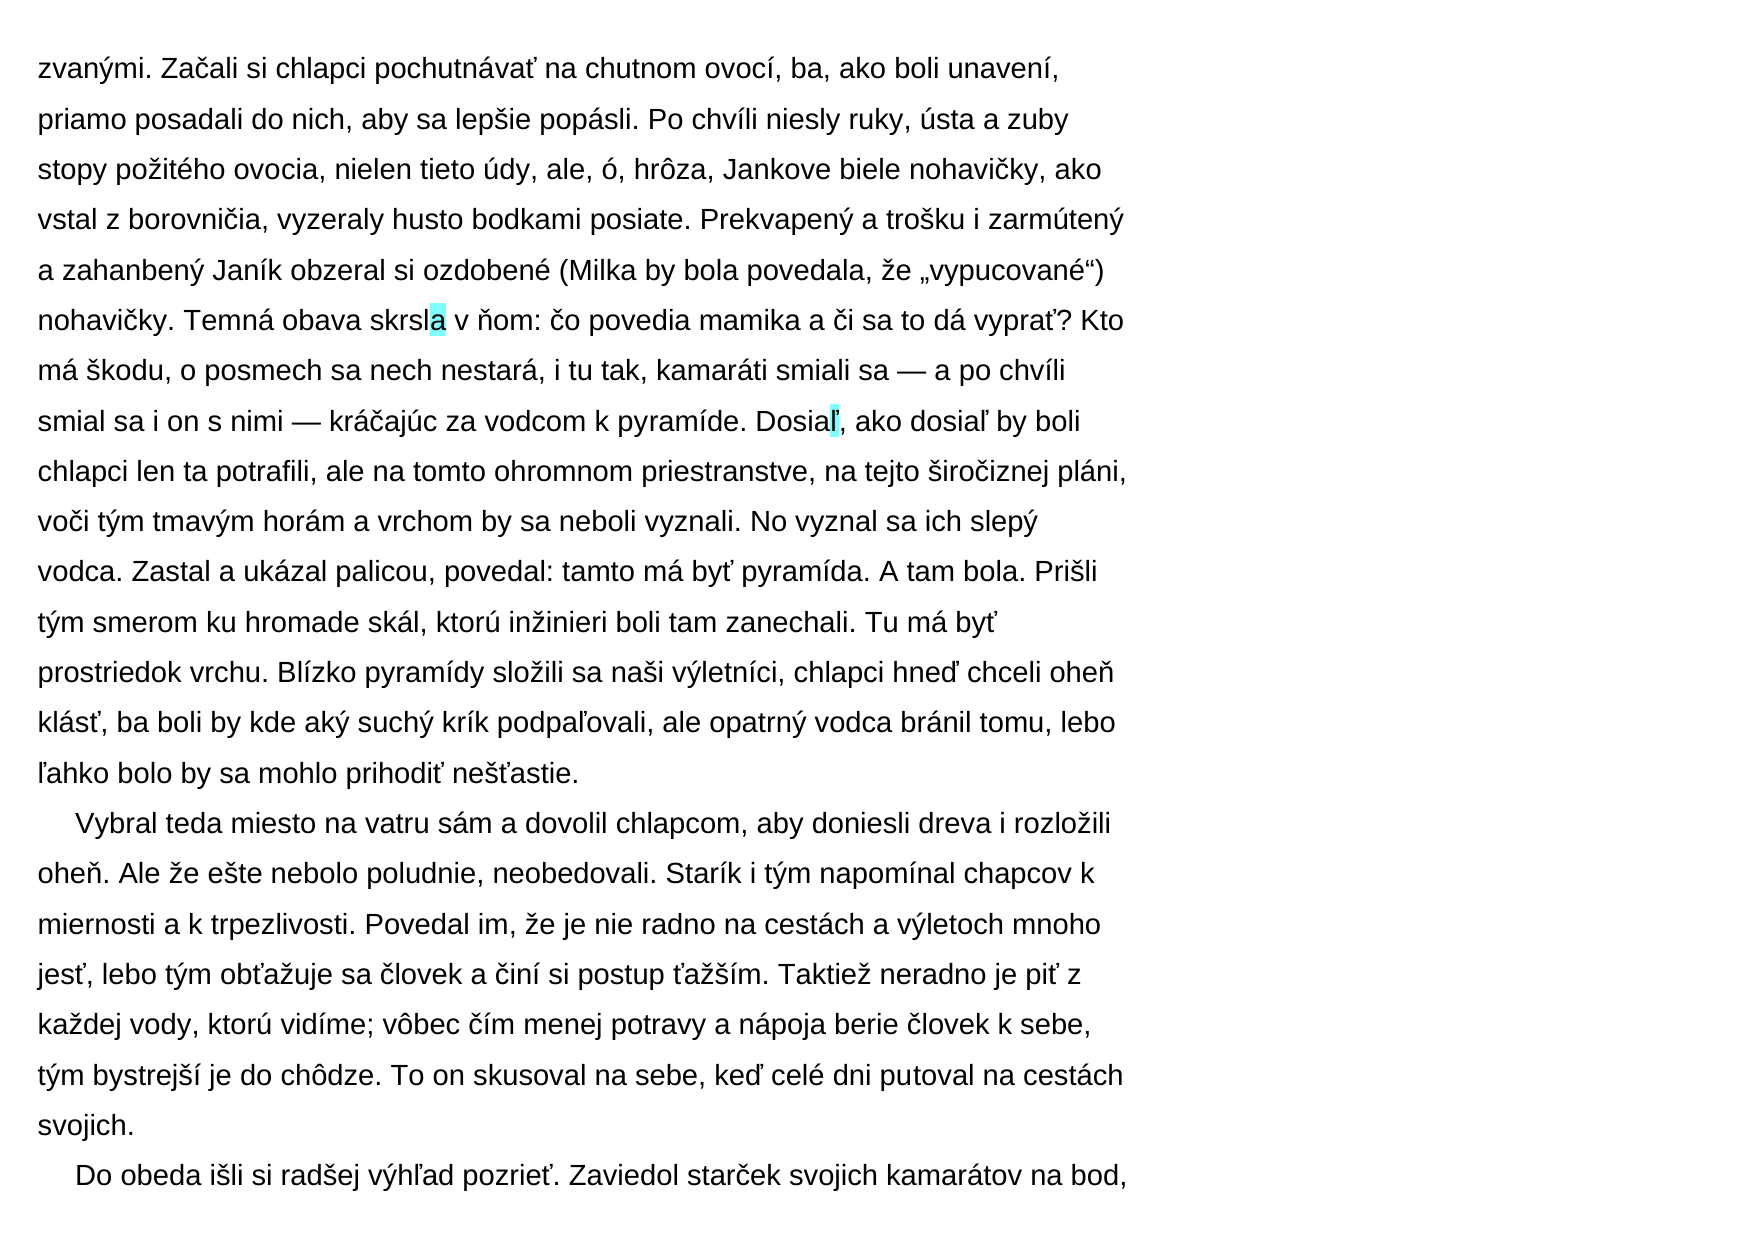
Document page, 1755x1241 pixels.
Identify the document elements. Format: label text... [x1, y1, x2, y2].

text zvanými. Začali si chlapci pochutná­vať na chutnom ovocí, ba, ako boli unavení, priamo posadali do nich, aby sa lepšie popásli. Po chvíli niesly ruky, ústa a zuby stopy požitého ovo­cia, nielen tieto údy, ale, ó, hrôza, Jankove biele nohavičky, ako vstal z borovničia, vyzeraly husto bodkami posiate. Prekvapený a trošku i zarmútený a zahanbený Janík obzeral si ozdobené (Milka by bola povedala, že „vypucované“) nohavičky. Tem­ná obava skrsla v ňom: čo povedia mamika a či sa to dá vyprať? Kto má škodu, o posmech sa nech nestará, i tu tak, kamaráti smiali sa — a po chvíli smial sa i on s nimi — kráčajúc za vodcom k py­ramíde. Dosiaľ, ako dosiaľ by boli chlapci len ta potrafili, ale na tomto ohromnom priestranstve, na tejto širočiznej pláni, voči tým tmavým horám a vrchom by sa neboli vyznali. No vyznal sa ich slepý vodca. Zastal a ukázal palicou, povedal: tamto má byť pyramída. A tam bola. Prišli tým smerom ku hromade skál, ktorú inžinieri boli tam zanechali. Tu má byť prostriedok vrchu. Blízko pyramídy složili sa naši výletníci, chlapci hneď chceli oheň klásť, ba boli by kde aký suchý krík podpaľovali, ale opatrný vodca bránil tomu, lebo ľahko bolo by sa mohlo prihodiť nešťastie. [37, 51, 1130, 789]
text Vybral teda miesto na vatru sám a dovolil chlapcom, aby doniesli dreva i rozložili oheň. Ale že ešte nebolo poludnie, neobedovali. Starík i tým napomínal chapcov k miernosti a k trpezlivosti. Povedal im, že je nie radno na cestách a výletoch mnoho jesť, lebo tým obťažuje sa človek a činí si postup ťažším. Taktiež neradno je piť z každej vody, ktorú vidíme; vôbec čím menej potravy a nápoja berie človek k sebe, tým bystrejší je do chôdze. To on skusoval na sebe, keď celé dni pu­toval na cestách svojich. [37, 806, 1130, 1141]
text Do obeda išli si radšej výhľad pozrieť. Zaviedol starček svojich kamarátov na bod, [37, 1158, 1130, 1192]
